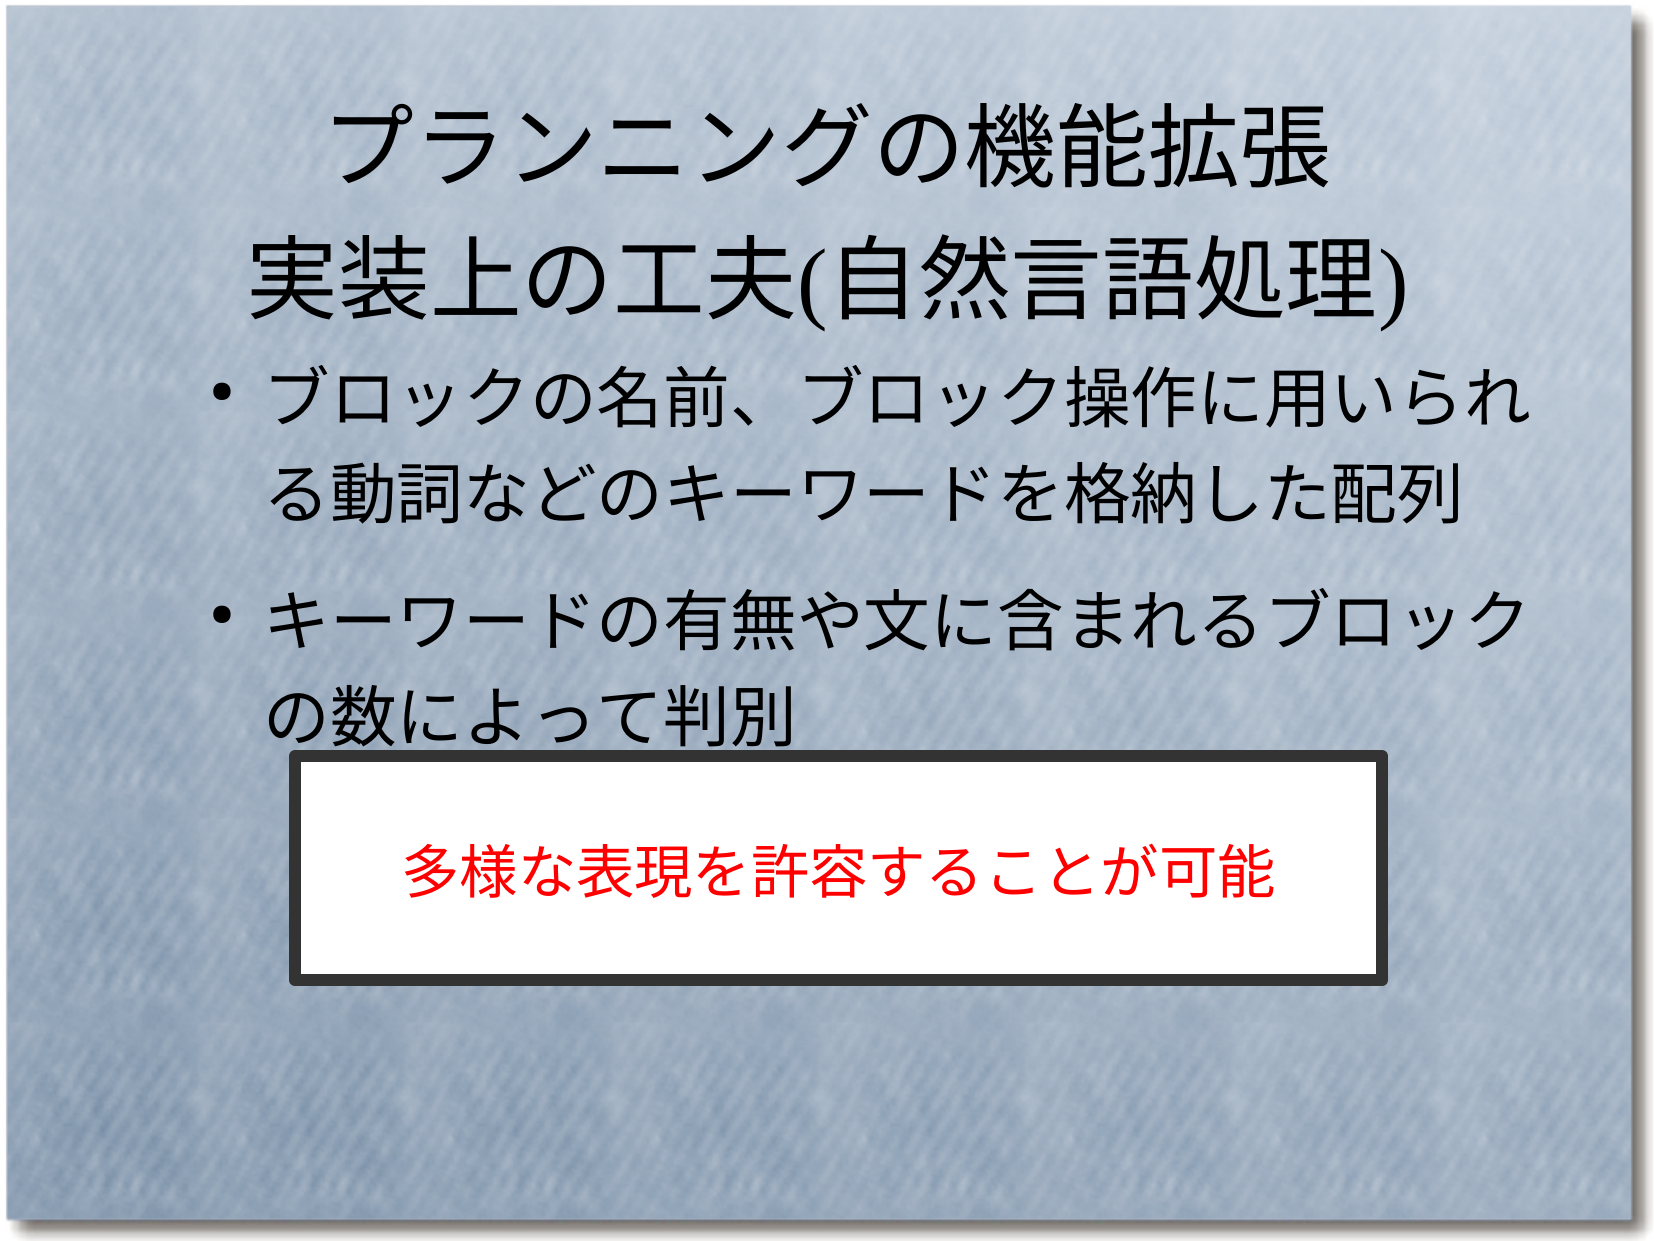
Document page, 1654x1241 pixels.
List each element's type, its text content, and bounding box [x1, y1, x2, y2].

picture [0, 0, 1654, 1241]
title プランニングの機能拡張 実装上の工夫(自然言語処理) [121, 83, 1534, 330]
list ブロックの名前、ブロック操作に用いられる動詞などのキーワードを格納した配列 キーワードの有無や文に含まれるブロックの数によって判別 [121, 344, 1534, 1065]
text_box 多様な表現を許容することが可能 [295, 755, 1382, 981]
